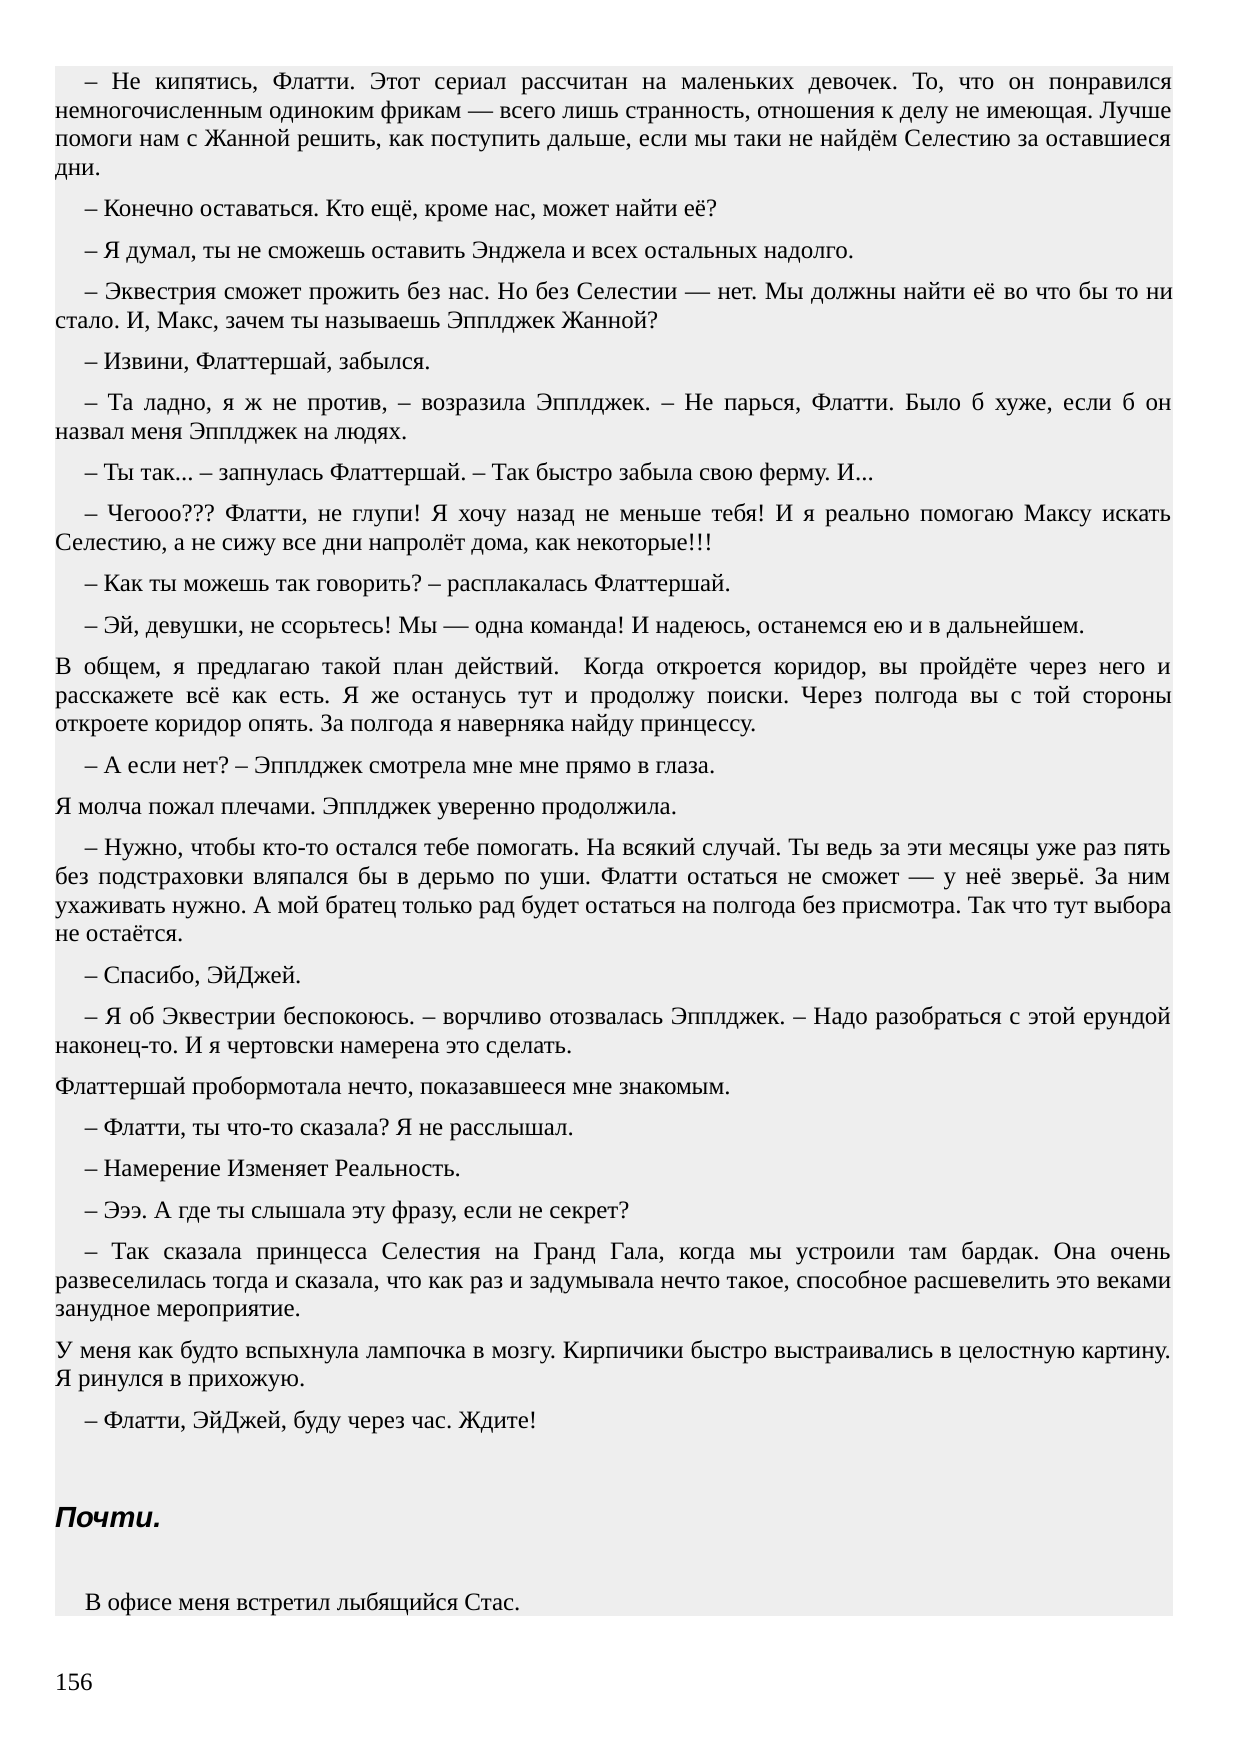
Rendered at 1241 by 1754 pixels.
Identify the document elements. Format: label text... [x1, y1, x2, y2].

text – Флатти, ЭйДжей, буду через час. Ждите! [55, 1405, 1173, 1433]
text – Спасибо, ЭйДжей. [55, 960, 1173, 988]
text – Так сказала принцесса Селестия на Гранд Гала, когда мы устроили там бардак. Она очень развеселилась тогда и сказала, что как раз и задумывала нечто такое, способное расшевелить это веками занудное мероприятие. [55, 1236, 1173, 1322]
text – Эй, девушки, не ссорьтесь! Мы — одна команда! И надеюсь, останемся ею и в дальнейшем. [55, 610, 1173, 638]
subtitle Почти. [55, 1500, 1173, 1533]
text – Флатти, ты что-то сказала? Я не расслышал. [55, 1112, 1173, 1141]
text – Чегооо??? Флатти, не глупи! Я хочу назад не меньше тебя! И я реально помогаю Максу искать Селестию, а не сижу все дни напролёт дома, как некоторые!!! [55, 498, 1173, 556]
text – Не кипятись, Флатти. Этот сериал рассчитан на маленьких девочек. То, что он понравился немногочисленным одиноким фрикам — всего лишь странность, отношения к делу не имеющая. Лучше помоги нам с Жанной решить, как поступить дальше, если мы таки не найдём Селестию за оставшиеся дни. [55, 66, 1173, 181]
text – Как ты можешь так говорить? – расплакалась Флаттершай. [55, 568, 1173, 597]
text – Эквестрия сможет прожить без нас. Но без Селестии — нет. Мы должны найти её во что бы то ни стало. И, Макс, зачем ты называешь Эпплджек Жанной? [55, 276, 1173, 333]
list У меня как будто вспыхнула лампочка в мозгу. Кирпичики быстро выстраивались в целостную картину. Я ринулся в прихожую. [55, 1335, 1173, 1392]
text – Та ладно, я ж не против, – возразила Эпплджек. – Не парься, Флатти. Было б хуже, если б он назвал меня Эпплджек на людях. [55, 387, 1173, 445]
list В общем, я предлагаю такой план действий. Когда откроется коридор, вы пройдёте через него и расскажете всё как есть. Я же останусь тут и продолжу поиски. Через полгода вы с той стороны откроете коридор опять. За полгода я наверняка найду принцессу. [55, 651, 1173, 737]
text – Извини, Флаттершай, забылся. [55, 346, 1173, 375]
text – Ты так... – запнулась Флаттершай. – Так быстро забыла свою ферму. И... [55, 457, 1173, 486]
text – Я об Эквестрии беспокоюсь. – ворчливо отозвалась Эпплджек. – Надо разобраться с этой ерундой наконец-то. И я чертовски намерена это сделать. [55, 1001, 1173, 1058]
list Флаттершай пробормотала нечто, показавшееся мне знакомым. [55, 1071, 1173, 1100]
text В офисе меня встретил лыбящийся Стас. [55, 1587, 1173, 1616]
text – Конечно оставаться. Кто ещё, кроме нас, может найти её? [55, 193, 1173, 222]
text – Эээ. А где ты слышала эту фразу, если не секрет? [55, 1195, 1173, 1223]
text – Я думал, ты не сможешь оставить Энджела и всех остальных надолго. [55, 235, 1173, 263]
text – Нужно, чтобы кто-то остался тебе помогать. На всякий случай. Ты ведь за эти месяцы уже раз пять без подстраховки вляпался бы в дерьмо по уши. Флатти остаться не сможет — у неё зверьё. За ним ухаживать нужно. А мой братец только рад будет остаться на полгода без присмотра. Так что тут выбора не остаётся. [55, 832, 1173, 947]
list Я молча пожал плечами. Эпплджек уверенно продолжила. [55, 791, 1173, 820]
text – А если нет? – Эпплджек смотрела мне мне прямо в глаза. [55, 750, 1173, 778]
text – Намерение Изменяет Реальность. [55, 1153, 1173, 1182]
